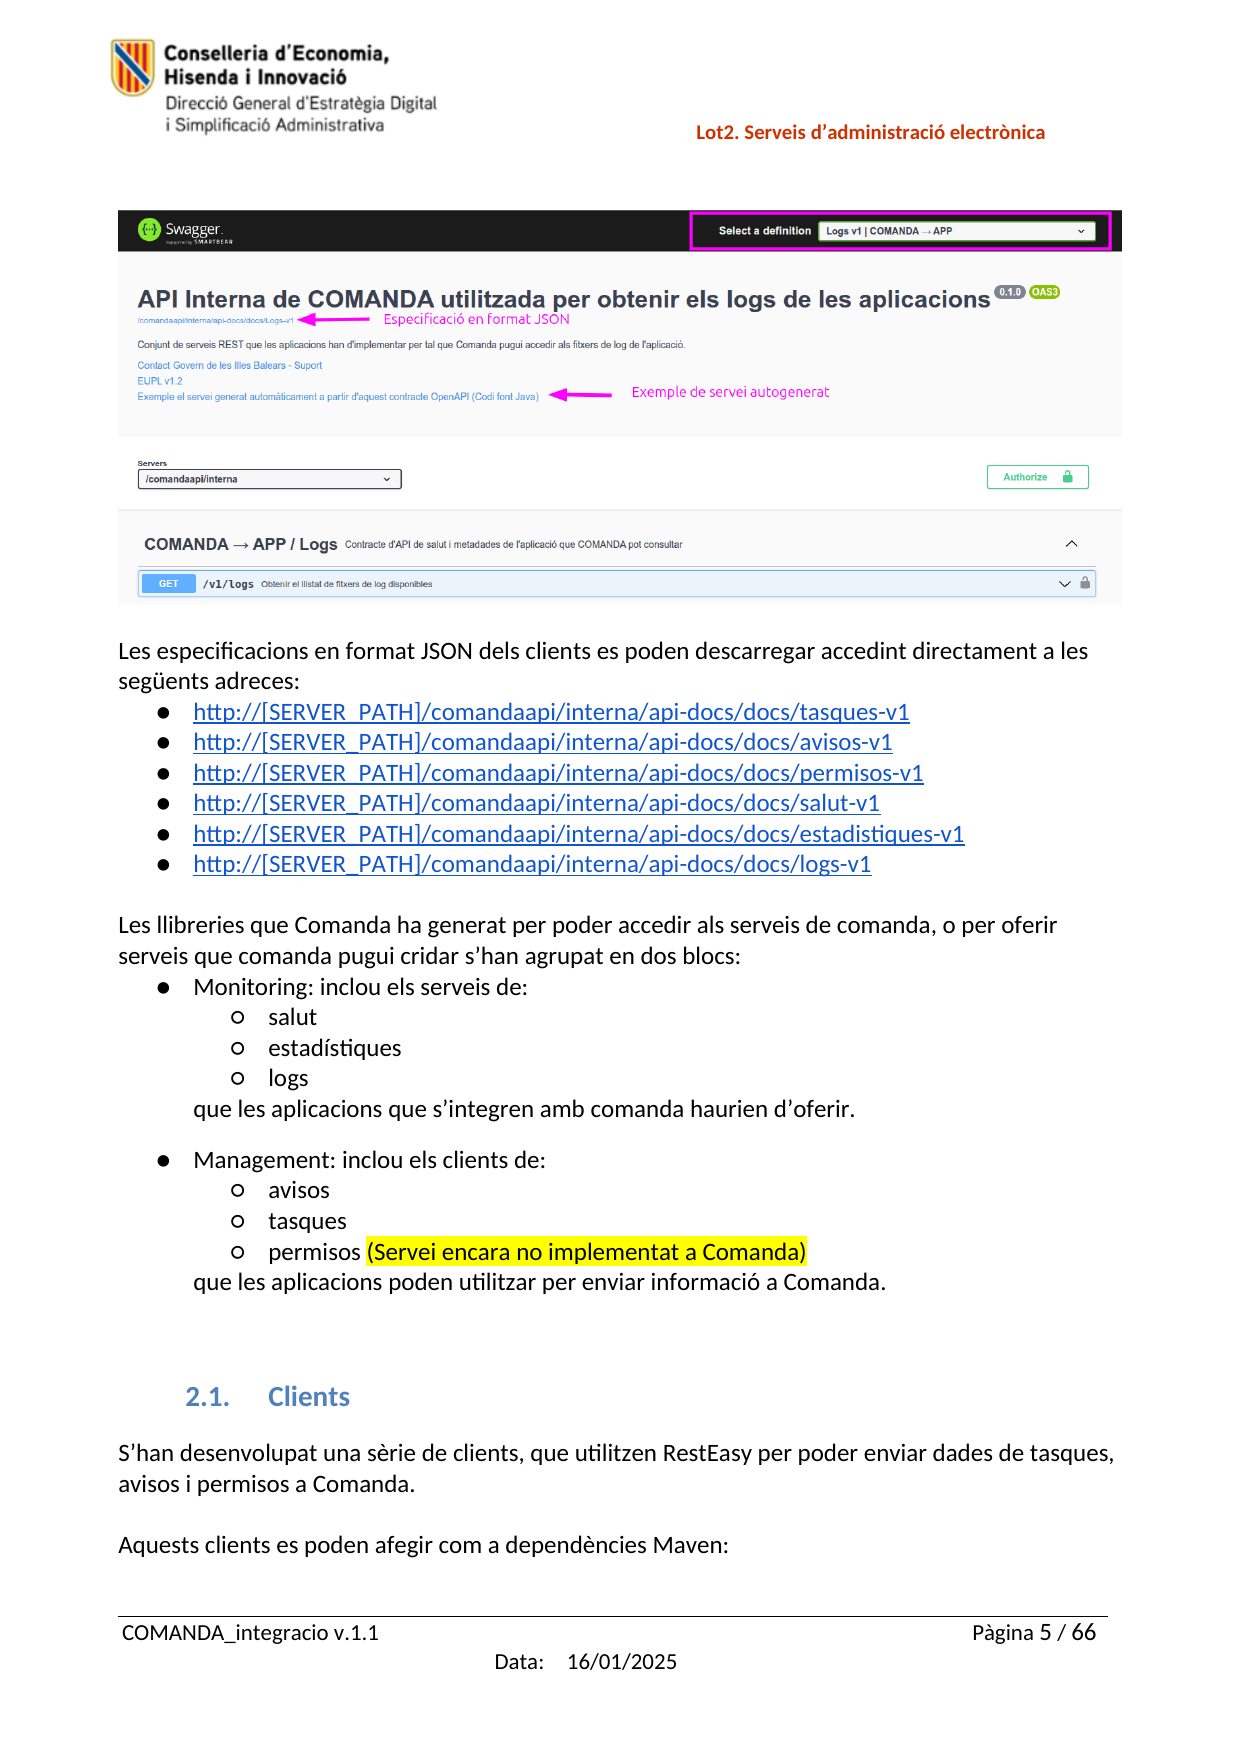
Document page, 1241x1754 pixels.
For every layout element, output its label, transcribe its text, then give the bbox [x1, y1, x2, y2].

list http://[SERVER_PATH]/comandaapi/interna/api-docs/docs/logs-v1 [156, 848, 1122, 879]
list http://[SERVER_PATH]/comandaapi/interna/api-docs/docs/tasques-v1 [156, 696, 1122, 726]
list http://[SERVER_PATH]/comandaapi/interna/api-docs/docs/permisos-v1 [156, 757, 1122, 787]
list tasques [231, 1205, 1122, 1236]
list estadístiques [231, 1032, 1122, 1062]
text Les llibreries que Comanda ha generat per poder accedir als serveis de comanda, o per oferir serveis que comanda pugui cridar s’han agrupat en dos blocs: [118, 909, 1122, 971]
text Les especificacions en format JSON dels clients es poden descarregar accedint directament a les següents adreces: [118, 635, 1122, 696]
picture [100, 26, 467, 156]
list logs [231, 1062, 1122, 1093]
text que les aplicacions que s’integren amb comanda haurien d’oferir. [193, 1093, 1122, 1123]
list http://[SERVER_PATH]/comandaapi/interna/api-docs/docs/salut-v1 [156, 787, 1122, 818]
list permisos (Servei encara no implementat a Comanda) [231, 1236, 1122, 1266]
text que les aplicacions poden utilitzar per enviar informació a Comanda. [193, 1266, 1122, 1297]
list salut [231, 1001, 1122, 1032]
list avisos [231, 1174, 1122, 1205]
subtitle Clients [230, 1378, 1122, 1414]
list Monitoring: inclou els serveis de: [156, 971, 1122, 1001]
text Aquests clients es poden afegir com a dependències Maven: [118, 1529, 1122, 1560]
text S’han desenvolupat una sèrie de clients, que utilitzen RestEasy per poder enviar dades de tasques, avisos i permisos a Comanda. [118, 1438, 1122, 1499]
picture [118, 210, 1122, 605]
list http://[SERVER_PATH]/comandaapi/interna/api-docs/docs/estadistiques-v1 [156, 818, 1122, 848]
list Management: inclou els clients de: [156, 1144, 1122, 1174]
list http://[SERVER_PATH]/comandaapi/interna/api-docs/docs/avisos-v1 [156, 726, 1122, 757]
